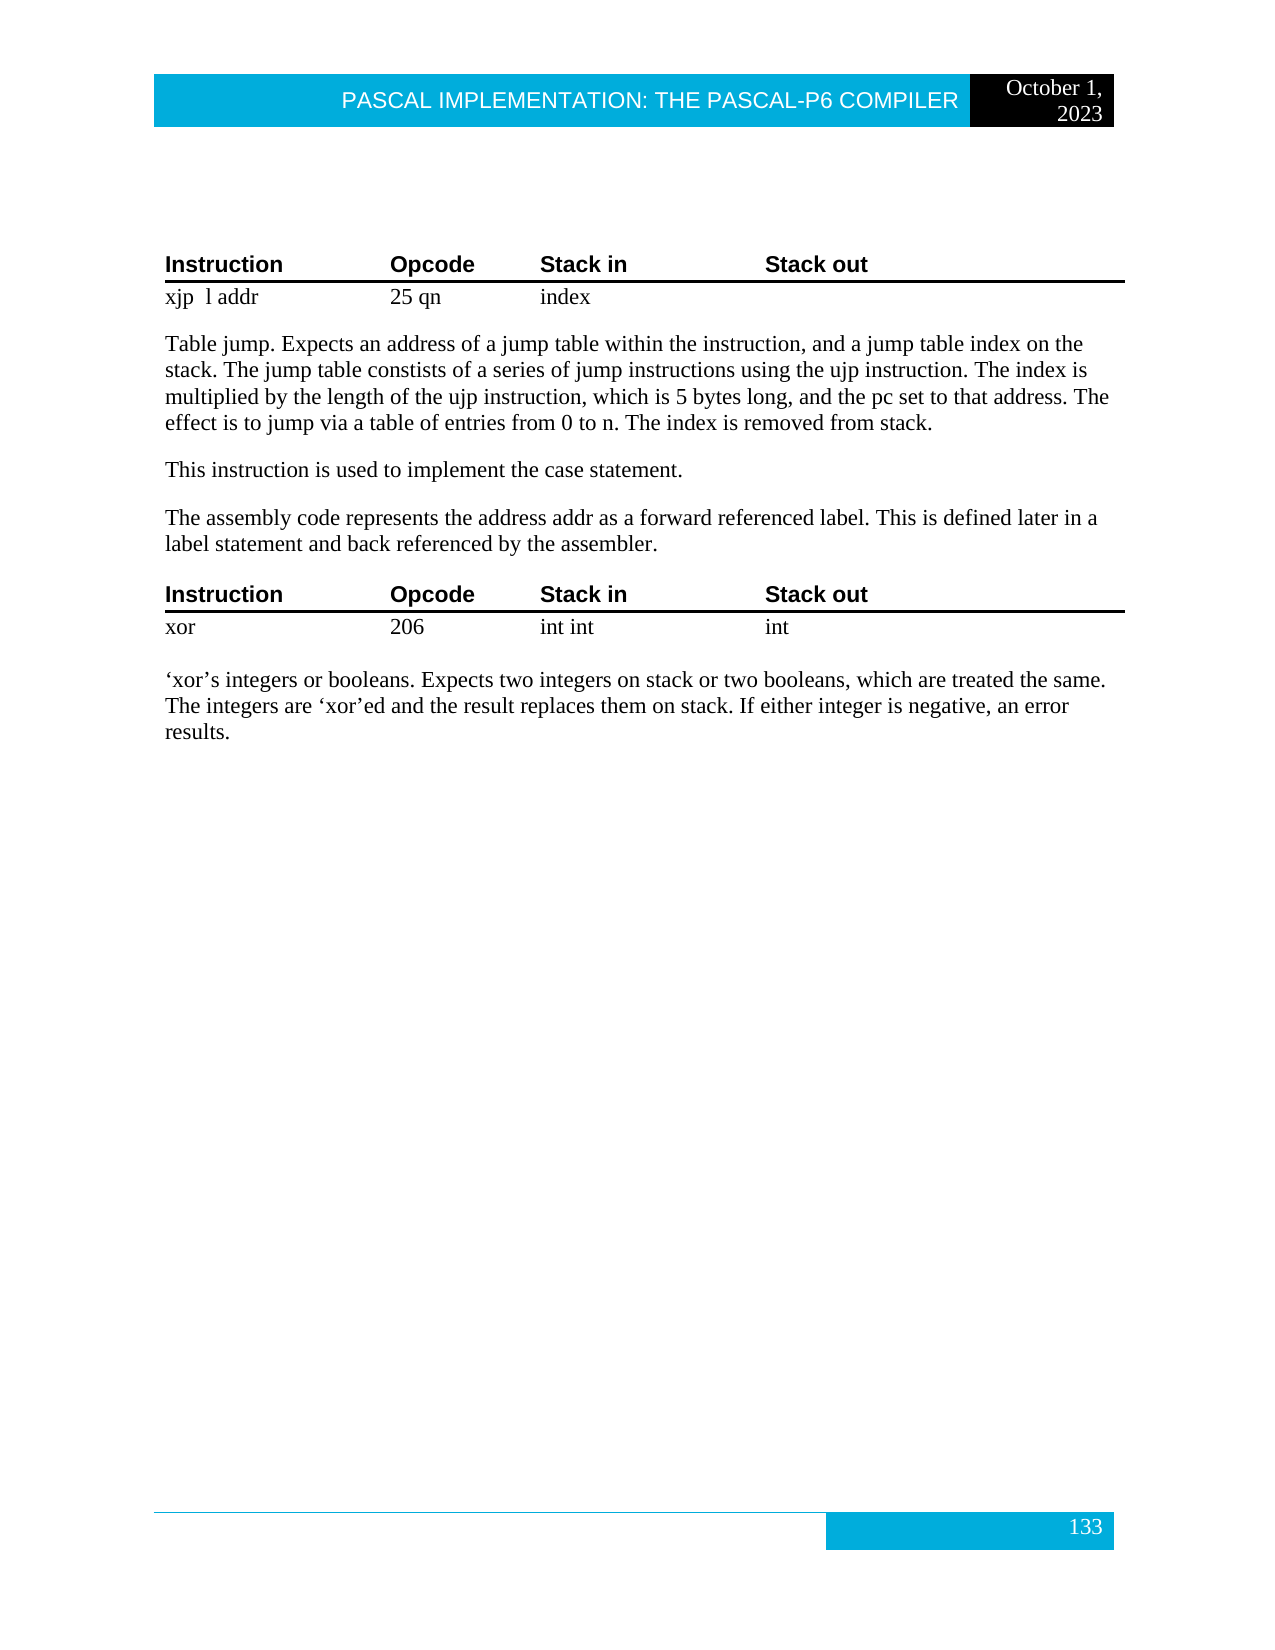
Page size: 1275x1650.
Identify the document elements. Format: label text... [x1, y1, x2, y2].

text xor 206 int int int [165, 613, 1125, 639]
text Instruction Opcode Stack in Stack out [165, 251, 1125, 280]
text This instruction is used to implement the case statement. [165, 456, 1125, 483]
text xjp l addr 25 qn index [165, 283, 1125, 309]
text ‘xor’s integers or booleans. Expects two integers on stack or two booleans, which are treated the same. The integers are ‘xor’ed and the result replaces them on stack. If either integer is negative, an error results. [165, 666, 1125, 745]
text The assembly code represents the address addr as a forward referenced label. This is defined later in a label statement and back referenced by the assembler. [165, 504, 1125, 556]
text Instruction Opcode Stack in Stack out [165, 581, 1125, 610]
text Table jump. Expects an address of a jump table within the instruction, and a jump table index on the stack. The jump table constists of a series of jump instructions using the ujp instruction. The index is multiplied by the length of the ujp instruction, which is 5 bytes long, and the pc set to that address. The effect is to jump via a table of entries from 0 to n. The index is removed from stack. [165, 330, 1125, 436]
